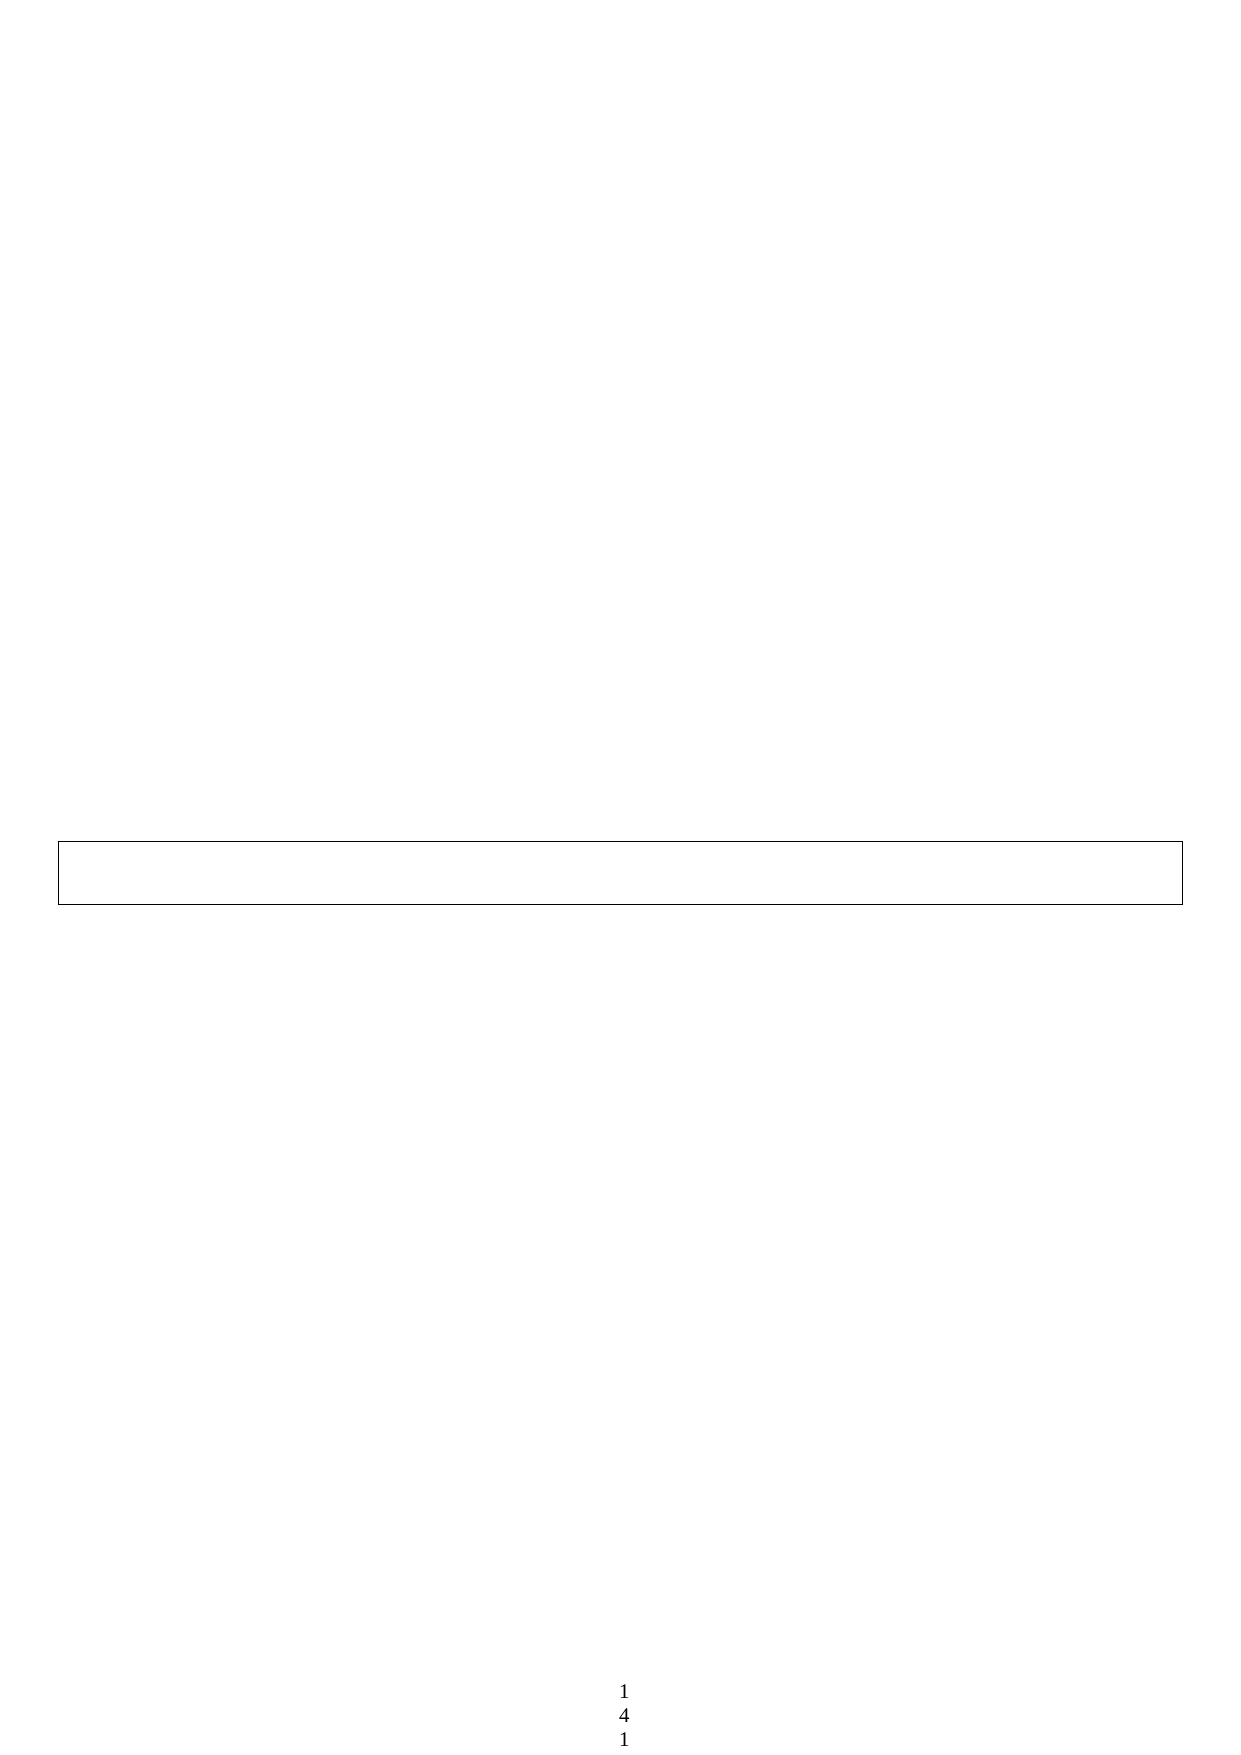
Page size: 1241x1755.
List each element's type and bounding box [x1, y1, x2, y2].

table_cell [59, 842, 1182, 904]
